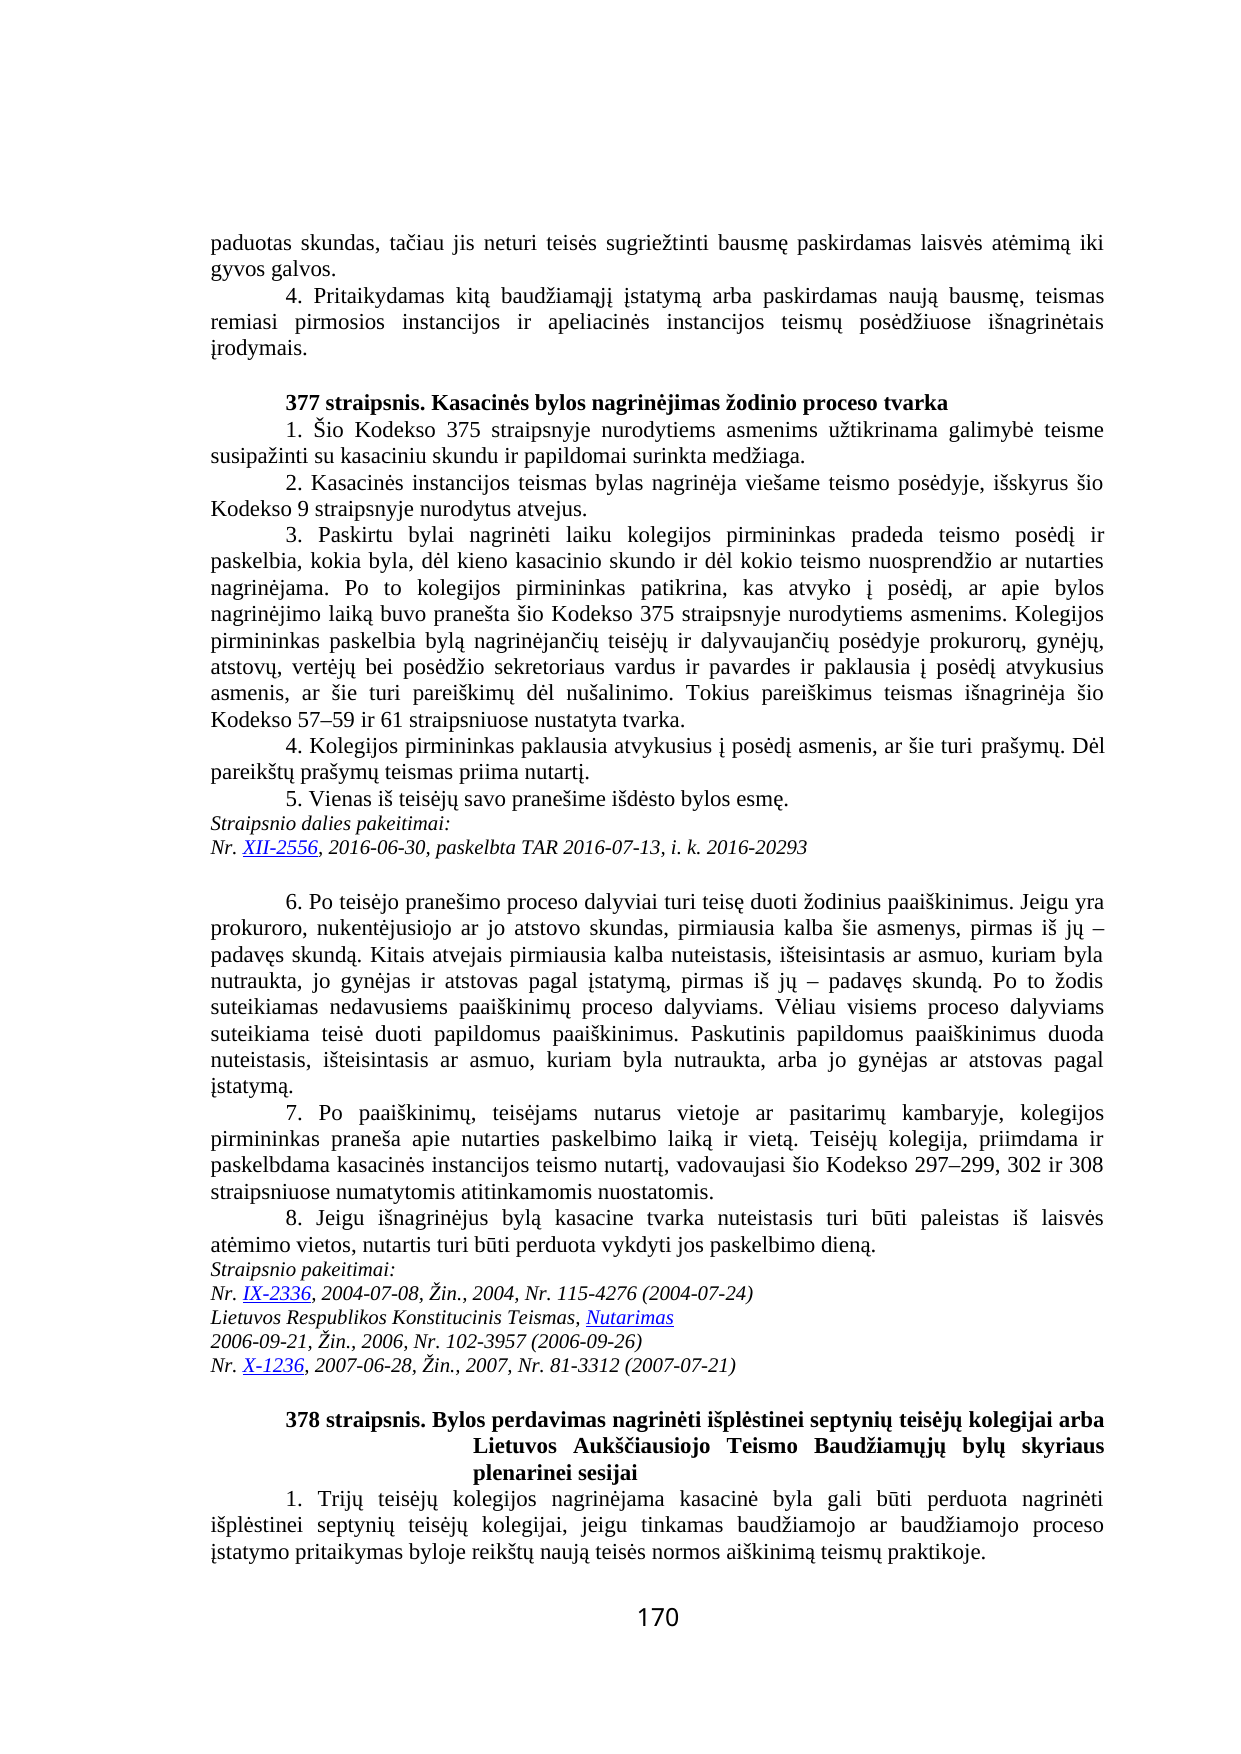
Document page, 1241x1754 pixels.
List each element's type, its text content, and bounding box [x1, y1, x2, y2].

text Nr. IX-2336, 2004-07-08, Žin., 2004, Nr. 115-4276 (2004-07-24) [210, 1281, 1105, 1305]
text 4. Pritaikydamas kitą baudžiamąjį įstatymą arba paskirdamas naują bausmę, teismas remiasi pirmosios instancijos ir apeliacinės instancijos teismų posėdžiuose išnagrinėtais įrodymais. [210, 282, 1105, 361]
text 2. Kasacinės instancijos teismas bylas nagrinėja viešame teismo posėdyje, išskyrus šio Kodekso 9 straipsnyje nurodytus atvejus. [210, 468, 1105, 521]
text 1. Šio Kodekso 375 straipsnyje nurodytiems asmenims užtikrinama galimybė teisme susipažinti su kasaciniu skundu ir papildomai surinkta medžiaga. [210, 416, 1105, 468]
text 2006-09-21, Žin., 2006, Nr. 102-3957 (2006-09-26) [210, 1329, 1105, 1353]
text 1. Trijų teisėjų kolegijos nagrinėjama kasacinė byla gali būti perduota nagrinėti išplėstinei septynių teisėjų kolegijai, jeigu tinkamas baudžiamojo ar baudžiamojo proceso įstatymo pritaikymas byloje reikštų naują teisės normos aiškinimą teismų praktikoje. [210, 1485, 1105, 1564]
text 6. Po teisėjo pranešimo proceso dalyviai turi teisę duoti žodinius paaiškinimus. Jeigu yra prokuroro, nukentėjusiojo ar jo atstovo skundas, pirmiausia kalba šie asmenys, pirmas iš jų – padavęs skundą. Kitais atvejais pirmiausia kalba nuteistasis, išteisintasis ar asmuo, kuriam byla nutraukta, jo gynėjas ir atstovas pagal įstatymą, pirmas iš jų – padavęs skundą. Po to žodis suteikiamas nedavusiems paaiškinimų proceso dalyviams. Vėliau visiems proceso dalyviams suteikiama teisė duoti papildomus paaiškinimus. Paskutinis papildomus paaiškinimus duoda nuteistasis, išteisintasis ar asmuo, kuriam byla nutraukta, arba jo gynėjas ar atstovas pagal įstatymą. [210, 888, 1105, 1099]
text 3. Paskirtu bylai nagrinėti laiku kolegijos pirmininkas pradeda teismo posėdį ir paskelbia, kokia byla, dėl kieno kasacinio skundo ir dėl kokio teismo nuosprendžio ar nutarties nagrinėjama. Po to kolegijos pirmininkas patikrina, kas atvyko į posėdį, ar apie bylos nagrinėjimo laiką buvo pranešta šio Kodekso 375 straipsnyje nurodytiems asmenims. Kolegijos pirmininkas paskelbia bylą nagrinėjančių teisėjų ir dalyvaujančių posėdyje prokurorų, gynėjų, atstovų, vertėjų bei posėdžio sekretoriaus vardus ir pavardes ir paklausia į posėdį atvykusius asmenis, ar šie turi pareiškimų dėl nušalinimo. Tokius pareiškimus teismas išnagrinėja šio Kodekso 57–59 ir 61 straipsniuose nustatyta tvarka. [210, 521, 1105, 732]
text 7. Po paaiškinimų, teisėjams nutarus vietoje ar pasitarimų kambaryje, kolegijos pirmininkas praneša apie nutarties paskelbimo laiką ir vietą. Teisėjų kolegija, priimdama ir paskelbdama kasacinės instancijos teismo nutartį, vadovaujasi šio Kodekso 297–299, 302 ir 308 straipsniuose numatytomis atitinkamomis nuostatomis. [210, 1099, 1105, 1204]
text 8. Jeigu išnagrinėjus bylą kasacine tvarka nuteistasis turi būti paleistas iš laisvės atėmimo vietos, nutartis turi būti perduota vykdyti jos paskelbimo dieną. [210, 1204, 1105, 1257]
text paduotas skundas, tačiau jis neturi teisės sugriežtinti bausmę paskirdamas laisvės atėmimą iki gyvos galvos. [210, 229, 1105, 282]
text Straipsnio pakeitimai: [210, 1257, 1105, 1281]
text 377 straipsnis. Kasacinės bylos nagrinėjimas žodinio proceso tvarka [210, 389, 1105, 416]
text 5. Vienas iš teisėjų savo pranešime išdėsto bylos esmę. [210, 785, 1105, 811]
text Nr. X-1236, 2007-06-28, Žin., 2007, Nr. 81-3312 (2007-07-21) [210, 1353, 1105, 1377]
text Nr. XII-2556, 2016-06-30, paskelbta TAR 2016-07-13, i. k. 2016-20293 [210, 835, 1105, 859]
text Lietuvos Respublikos Konstitucinis Teismas, Nutarimas [210, 1305, 1105, 1329]
text Straipsnio dalies pakeitimai: [210, 811, 1105, 835]
text 4. Kolegijos pirmininkas paklausia atvykusius į posėdį asmenis, ar šie turi prašymų. Dėl pareikštų prašymų teismas priima nutartį. [210, 732, 1105, 785]
text 378 straipsnis. Bylos perdavimas nagrinėti išplėstinei septynių teisėjų kolegijai arba Lietuvos Aukščiausiojo Teismo Baudžiamųjų bylų skyriaus plenarinei sesijai [285, 1406, 1105, 1485]
